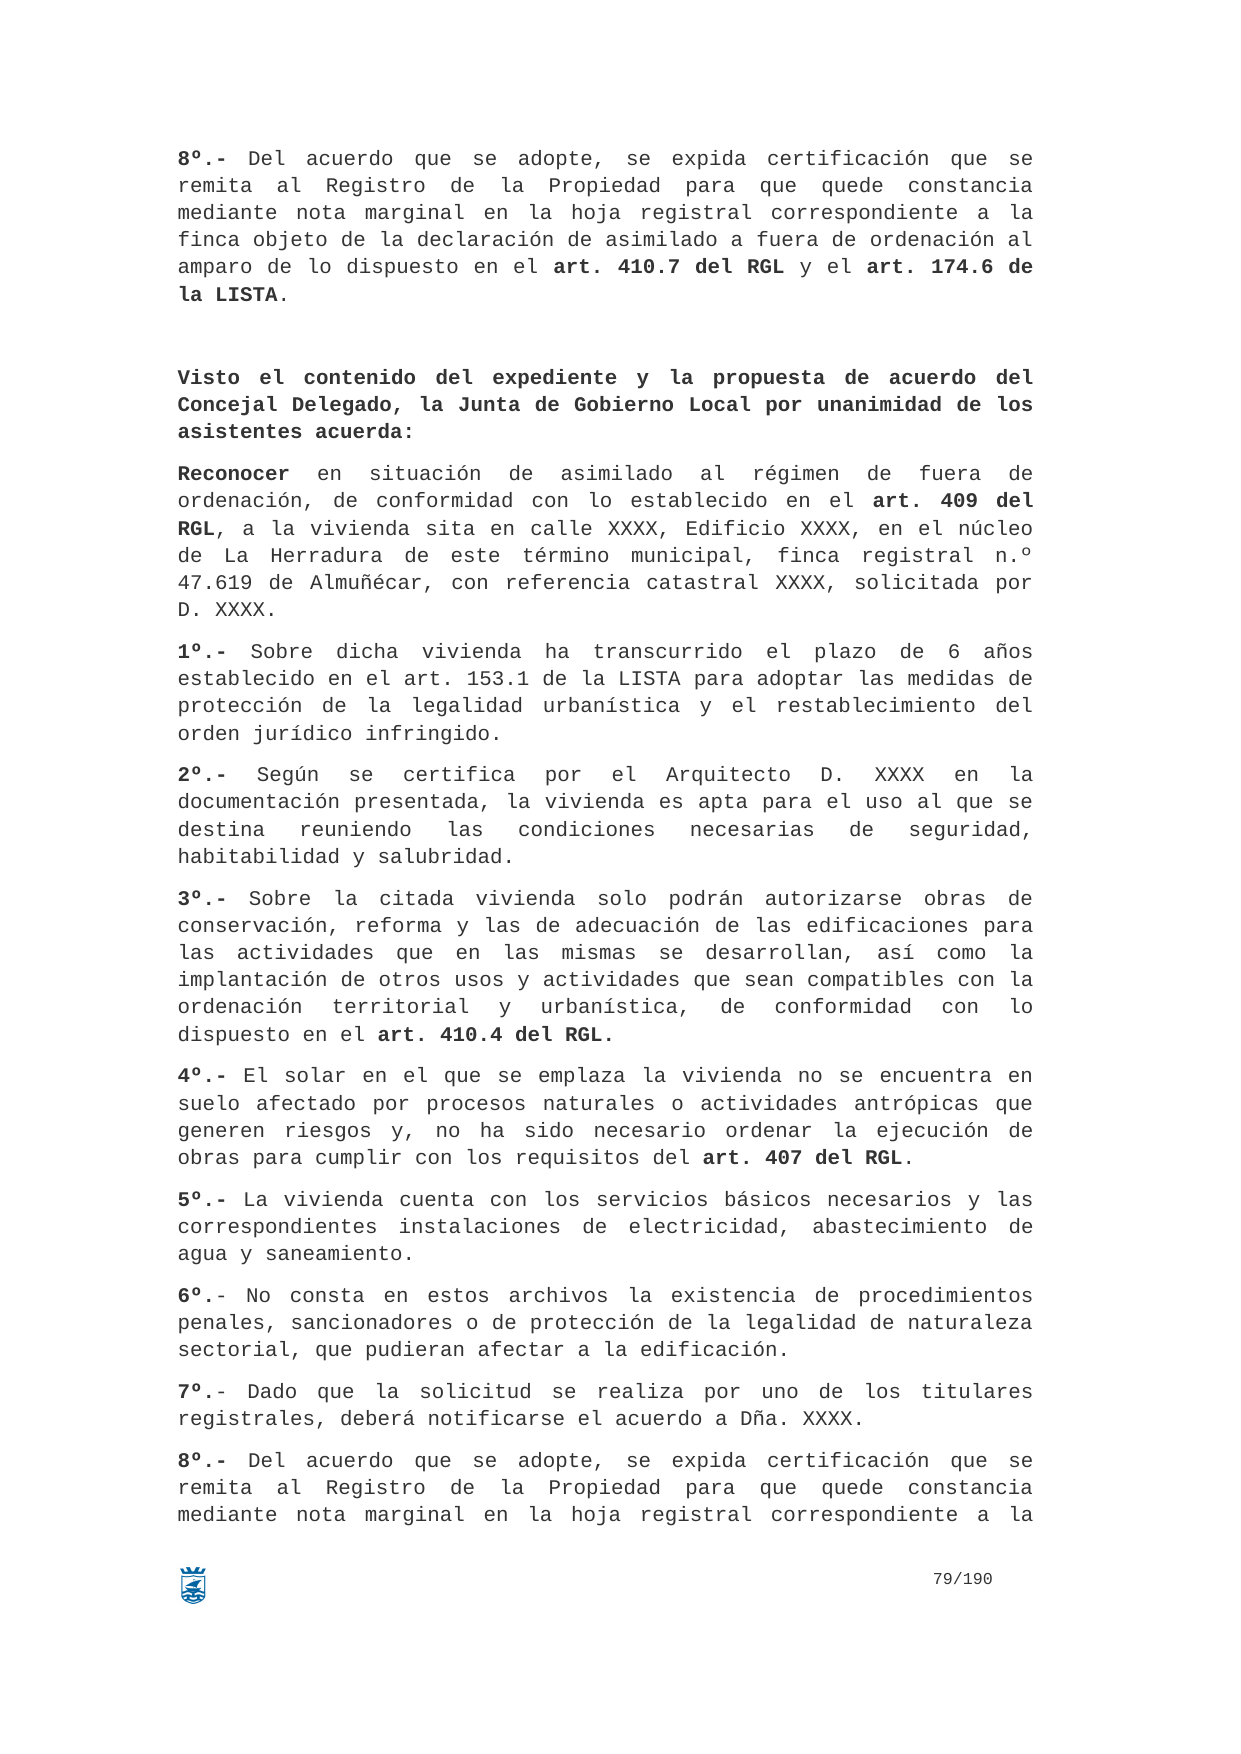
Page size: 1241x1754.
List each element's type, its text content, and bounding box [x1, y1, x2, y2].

text 6º.- No consta en estos archivos la existencia de procedimientos penales, sancionadores o de protección de la legalidad de naturaleza sectorial, que pudieran afectar a la edificación. [177, 1285, 1033, 1363]
text 1º.- Sobre dicha vivienda ha transcurrido el plazo de 6 años establecido en el art. 153.1 de la LISTA para adoptar las medidas de protección de la legalidad urbanística y el restablecimiento del orden jurídico infringido. [177, 641, 1033, 746]
text 8º.- Del acuerdo que se adopte, se expida certificación que se remita al Registro de la Propiedad para que quede constancia mediante nota marginal en la hoja registral correspondiente a la finca objeto de la declaración de asimilado a fuera de ordenación al amparo de lo dispuesto en el art. 410.7 del RGL y el art. 174.6 de la LISTA. [177, 148, 1033, 307]
text Reconocer en situación de asimilado al régimen de fuera de ordenación, de conformidad con lo establecido en el art. 409 del RGL, a la vivienda sita en calle XXXX, Edificio XXXX, en el núcleo de La Herradura de este término municipal, finca registral n.º 47.619 de Almuñécar, con referencia catastral XXXX, solicitada por D. XXXX. [177, 463, 1033, 623]
text 5º.- La vivienda cuenta con los servicios básicos necesarios y las correspondientes instalaciones de electricidad, abastecimiento de agua y saneamiento. [177, 1189, 1033, 1267]
text 3º.- Sobre la citada vivienda solo podrán autorizarse obras de conservación, reforma y las de adecuación de las edificaciones para las actividades que en las mismas se desarrollan, así como la implantación de otros usos y actividades que sean compatibles con la ordenación territorial y urbanística, de conformidad con lo dispuesto en el art. 410.4 del RGL. [177, 888, 1033, 1047]
text 2º.- Según se certifica por el Arquitecto D. XXXX en la documentación presentada, la vivienda es apta para el uso al que se destina reuniendo las condiciones necesarias de seguridad, habitabilidad y salubridad. [177, 764, 1033, 869]
text 8º.- Del acuerdo que se adopte, se expida certificación que se remita al Registro de la Propiedad para que quede constancia mediante nota marginal en la hoja registral correspondiente a la [177, 1450, 1033, 1528]
text Visto el contenido del expediente y la propuesta de acuerdo del Concejal Delegado, la Junta de Gobierno Local por unanimidad de los asistentes acuerda: [177, 367, 1033, 445]
picture [177, 1562, 208, 1607]
text 4º.- El solar en el que se emplaza la vivienda no se encuentra en suelo afectado por procesos naturales o actividades antrópicas que generen riesgos y, no ha sido necesario ordenar la ejecución de obras para cumplir con los requisitos del art. 407 del RGL. [177, 1065, 1033, 1171]
text 7º.- Dado que la solicitud se realiza por uno de los titulares registrales, deberá notificarse el acuerdo a Dña. XXXX. [177, 1381, 1033, 1432]
